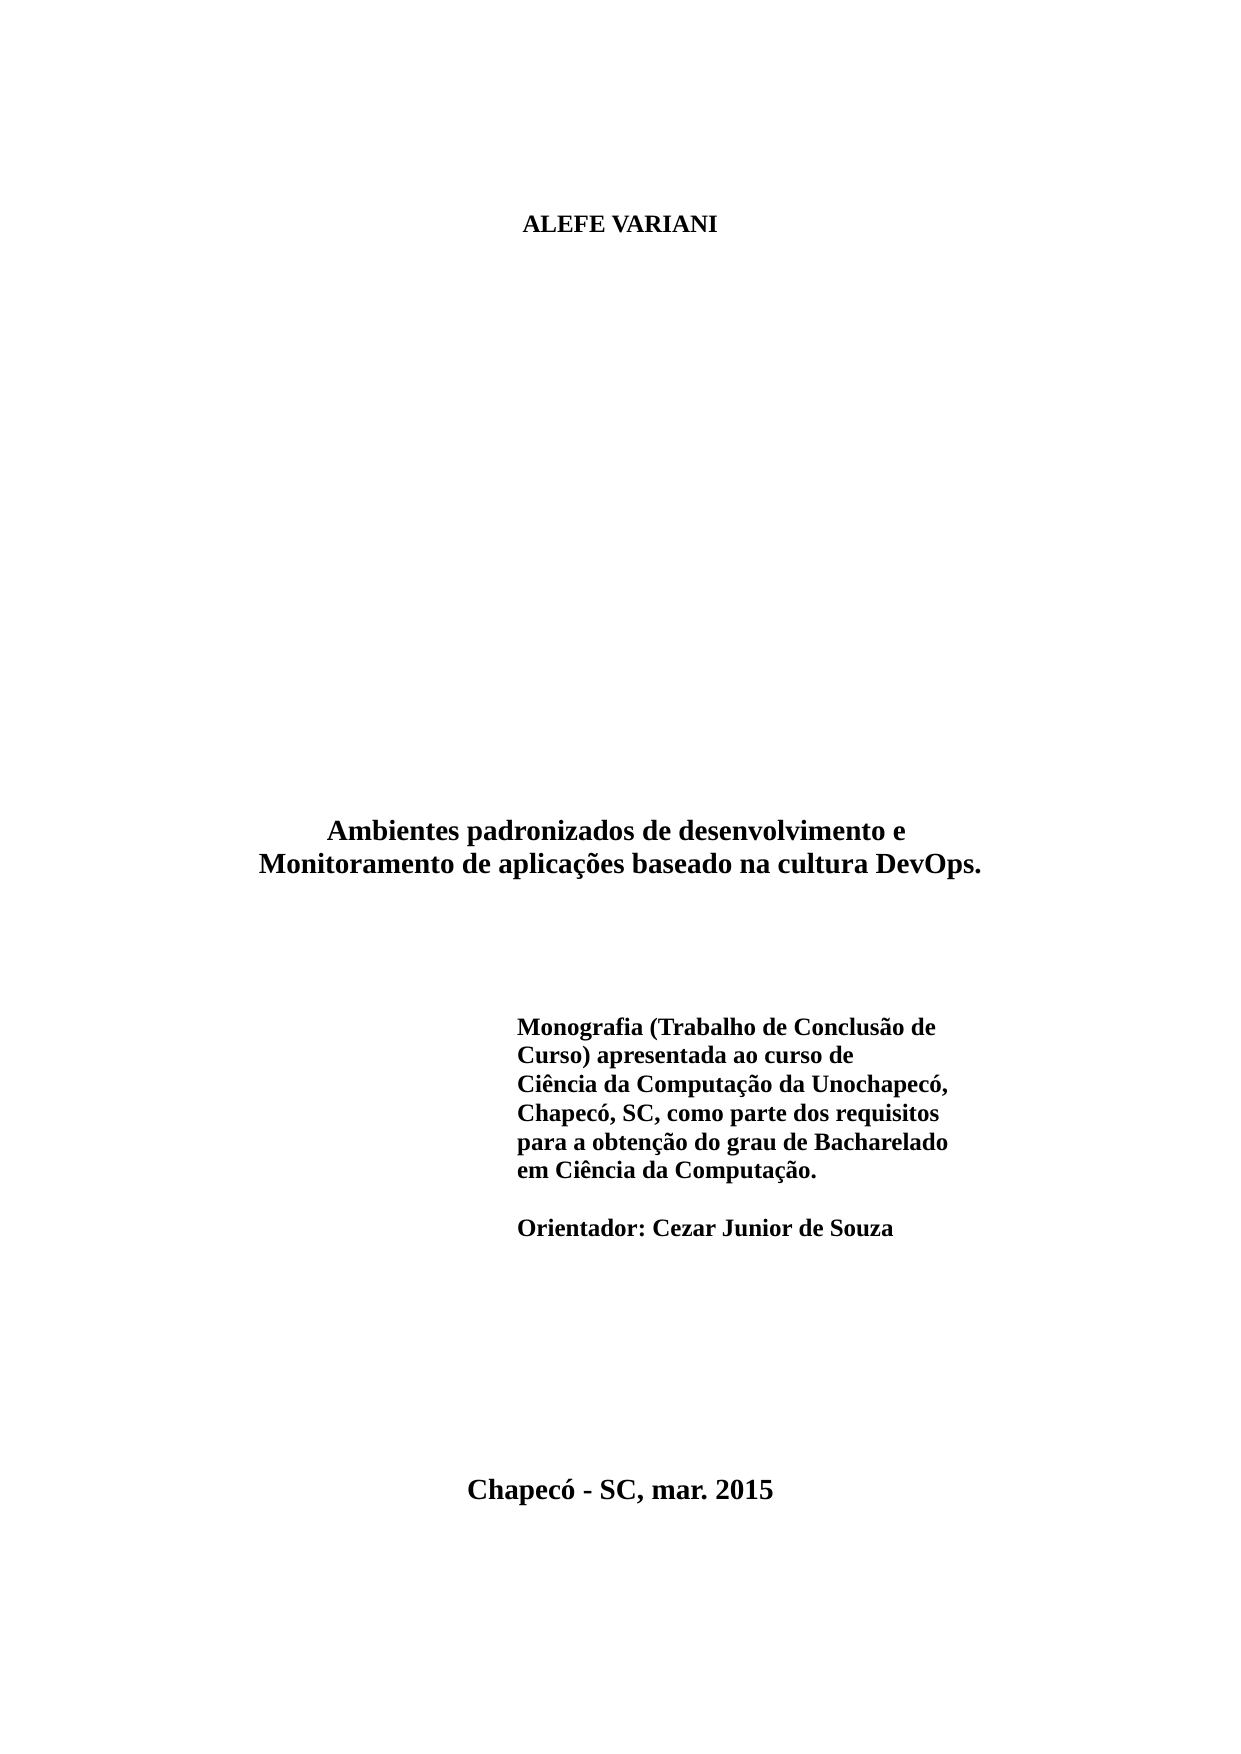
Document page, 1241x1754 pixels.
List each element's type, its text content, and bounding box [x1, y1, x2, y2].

text Monografia (Trabalho de Conclusão de [517, 1012, 1122, 1041]
text para a obtenção do grau de Bacharelado [517, 1127, 1122, 1156]
text Monitoramento de aplicações baseado na cultura DevOps. [118, 846, 1122, 880]
text Chapecó - SC, mar. 2015 [118, 1472, 1122, 1505]
text Ambientes padronizados de desenvolvimento e [118, 813, 1122, 846]
text Orientador: Cezar Junior de Souza [517, 1213, 1122, 1242]
text ALEFE VARIANI [118, 209, 1122, 238]
text Chapecó, SC, como parte dos requisitos [517, 1098, 1122, 1127]
text em Ciência da Computação. [517, 1156, 1122, 1184]
text Ciência da Computação da Unochapecó, [517, 1069, 1122, 1098]
text Curso) apresentada ao curso de [517, 1041, 1122, 1069]
